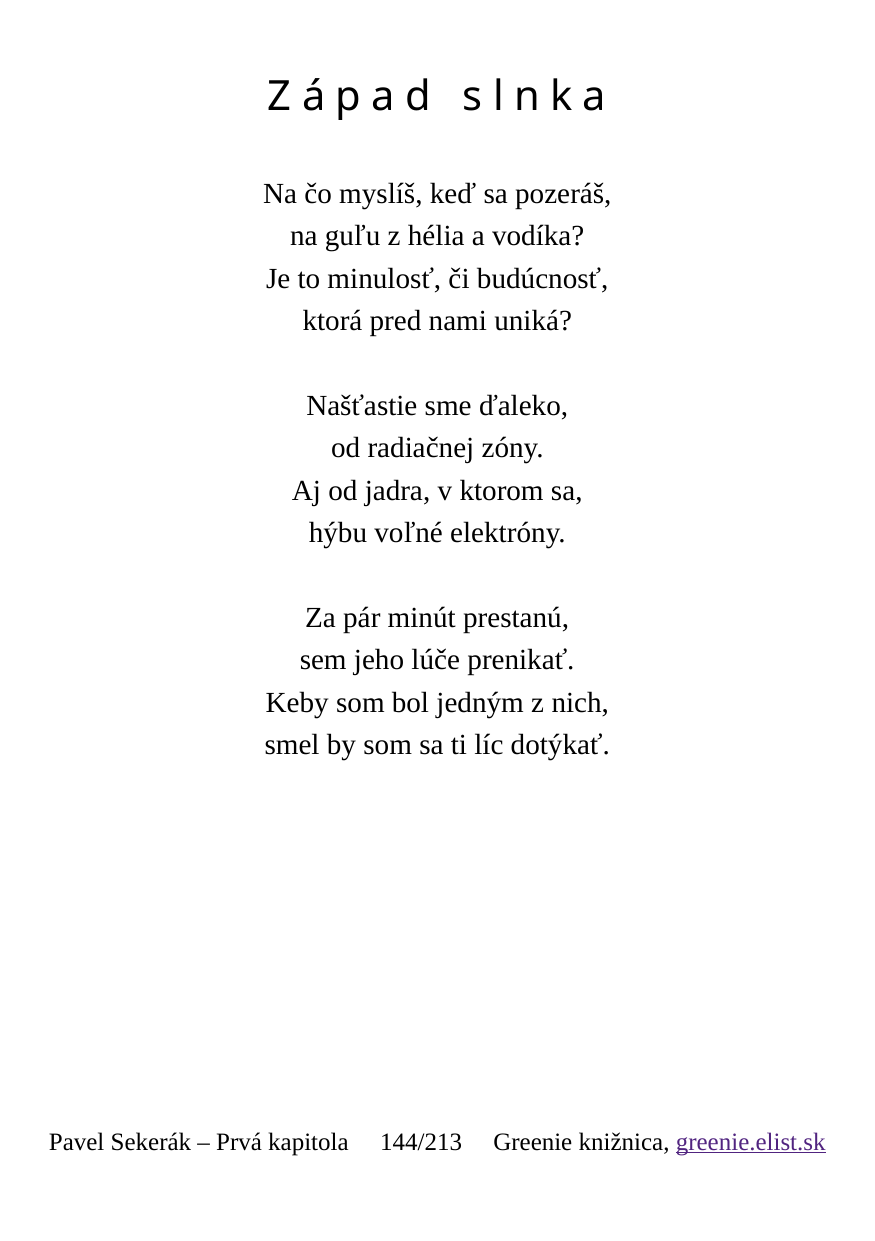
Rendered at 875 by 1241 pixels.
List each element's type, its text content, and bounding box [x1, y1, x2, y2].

text Je to minulosť, či budúcnosť, [41, 261, 833, 294]
text Za pár minút prestanú, [41, 600, 833, 633]
text Aj od jadra, v ktorom sa, [41, 473, 833, 506]
text sem jeho lúče prenikať. [41, 642, 833, 676]
text Na čo myslíš, keď sa pozeráš, [41, 176, 833, 209]
text Keby som bol jedným z nich, [41, 685, 833, 718]
text hýbu voľné elektróny. [41, 515, 833, 549]
subtitle Západ slnka [41, 66, 833, 123]
text ktorá pred nami uniká? [41, 303, 833, 337]
text Našťastie sme ďaleko, [41, 388, 833, 422]
text smel by som sa ti líc dotýkať. [41, 727, 833, 761]
text od radiačnej zóny. [41, 430, 833, 464]
text na guľu z hélia a vodíka? [41, 218, 833, 252]
